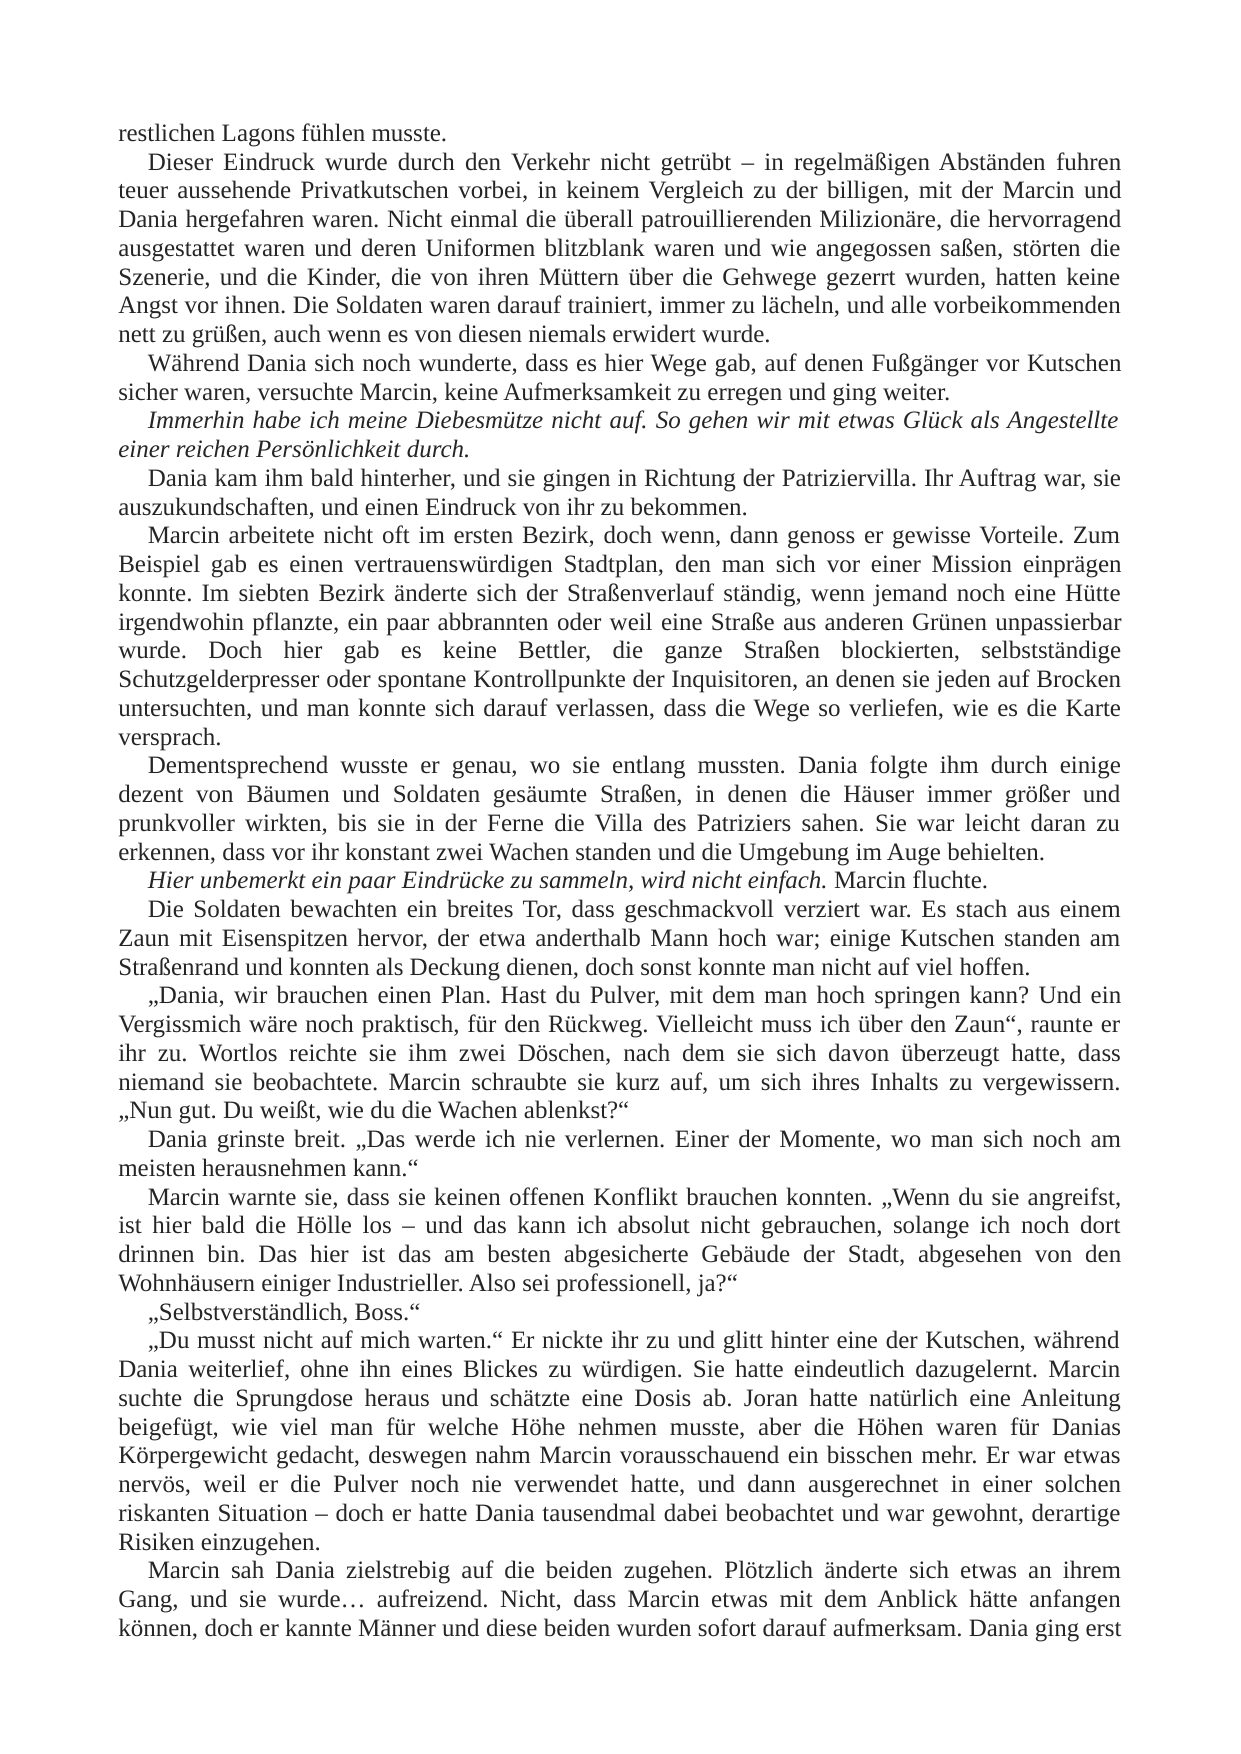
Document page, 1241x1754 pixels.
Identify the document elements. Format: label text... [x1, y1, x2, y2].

text Dania grinste breit. „Das werde ich nie verlernen. Einer der Momente, wo man sich noch am meisten herausnehmen kann.“ [118, 1124, 1122, 1182]
text Hier unbemerkt ein paar Eindrücke zu sammeln, wird nicht einfach. Marcin fluchte. [118, 866, 1122, 894]
text Dementsprechend wusste er genau, wo sie entlang mussten. Dania folgte ihm durch einige dezent von Bäumen und Soldaten gesäumte Straßen, in denen die Häuser immer größer und prunkvoller wirkten, bis sie in der Ferne die Villa des Patriziers sahen. Sie war leicht daran zu erkennen, dass vor ihr konstant zwei Wachen standen und die Umgebung im Auge behielten. [118, 751, 1122, 866]
text Während Dania sich noch wunderte, dass es hier Wege gab, auf denen Fußgänger vor Kutschen sicher waren, versuchte Marcin, keine Aufmerksamkeit zu erregen und ging weiter. [118, 348, 1122, 406]
text Dania kam ihm bald hinterher, und sie gingen in Richtung der Patriziervilla. Ihr Auftrag war, sie auszukundschaften, und einen Eindruck von ihr zu bekommen. [118, 463, 1122, 521]
text Marcin arbeitete nicht oft im ersten Bezirk, doch wenn, dann genoss er gewisse Vorteile. Zum Beispiel gab es einen vertrauenswürdigen Stadtplan, den man sich vor einer Mission einprägen konnte. Im siebten Bezirk änderte sich der Straßenverlauf ständig, wenn jemand noch eine Hütte irgendwohin pflanzte, ein paar abbrannten oder weil eine Straße aus anderen Grünen unpassierbar wurde. Doch hier gab es keine Bettler, die ganze Straßen blockierten, selbstständige Schutzgelderpresser oder spontane Kontrollpunkte der Inquisitoren, an denen sie jeden auf Brocken untersuchten, und man konnte sich darauf verlassen, dass die Wege so verliefen, wie es die Karte versprach. [118, 521, 1122, 751]
text „Du musst nicht auf mich warten.“ Er nickte ihr zu und glitt hinter eine der Kutschen, während Dania weiterlief, ohne ihn eines Blickes zu würdigen. Sie hatte eindeutlich dazugelernt. Marcin suchte die Sprungdose heraus und schätzte eine Dosis ab. Joran hatte natürlich eine Anleitung beigefügt, wie viel man für welche Höhe nehmen musste, aber die Höhen waren für Danias Körpergewicht gedacht, deswegen nahm Marcin vorausschauend ein bisschen mehr. Er war etwas nervös, weil er die Pulver noch nie verwendet hatte, und dann ausgerechnet in einer solchen riskanten Situation – doch er hatte Dania tausendmal dabei beobachtet und war gewohnt, derartige Risiken einzugehen. [118, 1326, 1122, 1556]
text „Selbstverständlich, Boss.“ [118, 1297, 1122, 1326]
text Marcin warnte sie, dass sie keinen offenen Konflikt brauchen konnten. „Wenn du sie angreifst, ist hier bald die Hölle los – und das kann ich absolut nicht gebrauchen, solange ich noch dort drinnen bin. Das hier ist das am besten abgesicherte Gebäude der Stadt, abgesehen von den Wohnhäusern einiger Industrieller. Also sei professionell, ja?“ [118, 1182, 1122, 1297]
text Marcin sah Dania zielstrebig auf die beiden zugehen. Plötzlich änderte sich etwas an ihrem Gang, und sie wurde… aufreizend. Nicht, dass Marcin etwas mit dem Anblick hätte anfangen können, doch er kannte Männer und diese beiden wurden sofort darauf aufmerksam. Dania ging erst [118, 1556, 1122, 1642]
text Dieser Eindruck wurde durch den Verkehr nicht getrübt – in regelmäßigen Abständen fuhren teuer aussehende Privatkutschen vorbei, in keinem Vergleich zu der billigen, mit der Marcin und Dania hergefahren waren. Nicht einmal die überall patrouillierenden Milizionäre, die hervorragend ausgestattet waren und deren Uniformen blitzblank waren und wie angegossen saßen, störten die Szenerie, und die Kinder, die von ihren Müttern über die Gehwege gezerrt wurden, hatten keine Angst vor ihnen. Die Soldaten waren darauf trainiert, immer zu lächeln, und alle vorbeikommenden nett zu grüßen, auch wenn es von diesen niemals erwidert wurde. [118, 147, 1122, 348]
text „Dania, wir brauchen einen Plan. Hast du Pulver, mit dem man hoch springen kann? Und ein Vergissmich wäre noch praktisch, für den Rückweg. Vielleicht muss ich über den Zaun“, raunte er ihr zu. Wortlos reichte sie ihm zwei Döschen, nach dem sie sich davon überzeugt hatte, dass niemand sie beobachtete. Marcin schraubte sie kurz auf, um sich ihres Inhalts zu vergewissern. „Nun gut. Du weißt, wie du die Wachen ablenkst?“ [118, 981, 1122, 1124]
text Immerhin habe ich meine Diebesmütze nicht auf. So gehen wir mit etwas Glück als Angestellte einer reichen Persönlichkeit durch. [118, 406, 1122, 463]
text restlichen Lagons fühlen musste. [118, 118, 1122, 147]
text Die Soldaten bewachten ein breites Tor, dass geschmackvoll verziert war. Es stach aus einem Zaun mit Eisenspitzen hervor, der etwa anderthalb Mann hoch war; einige Kutschen standen am Straßenrand und konnten als Deckung dienen, doch sonst konnte man nicht auf viel hoffen. [118, 894, 1122, 981]
